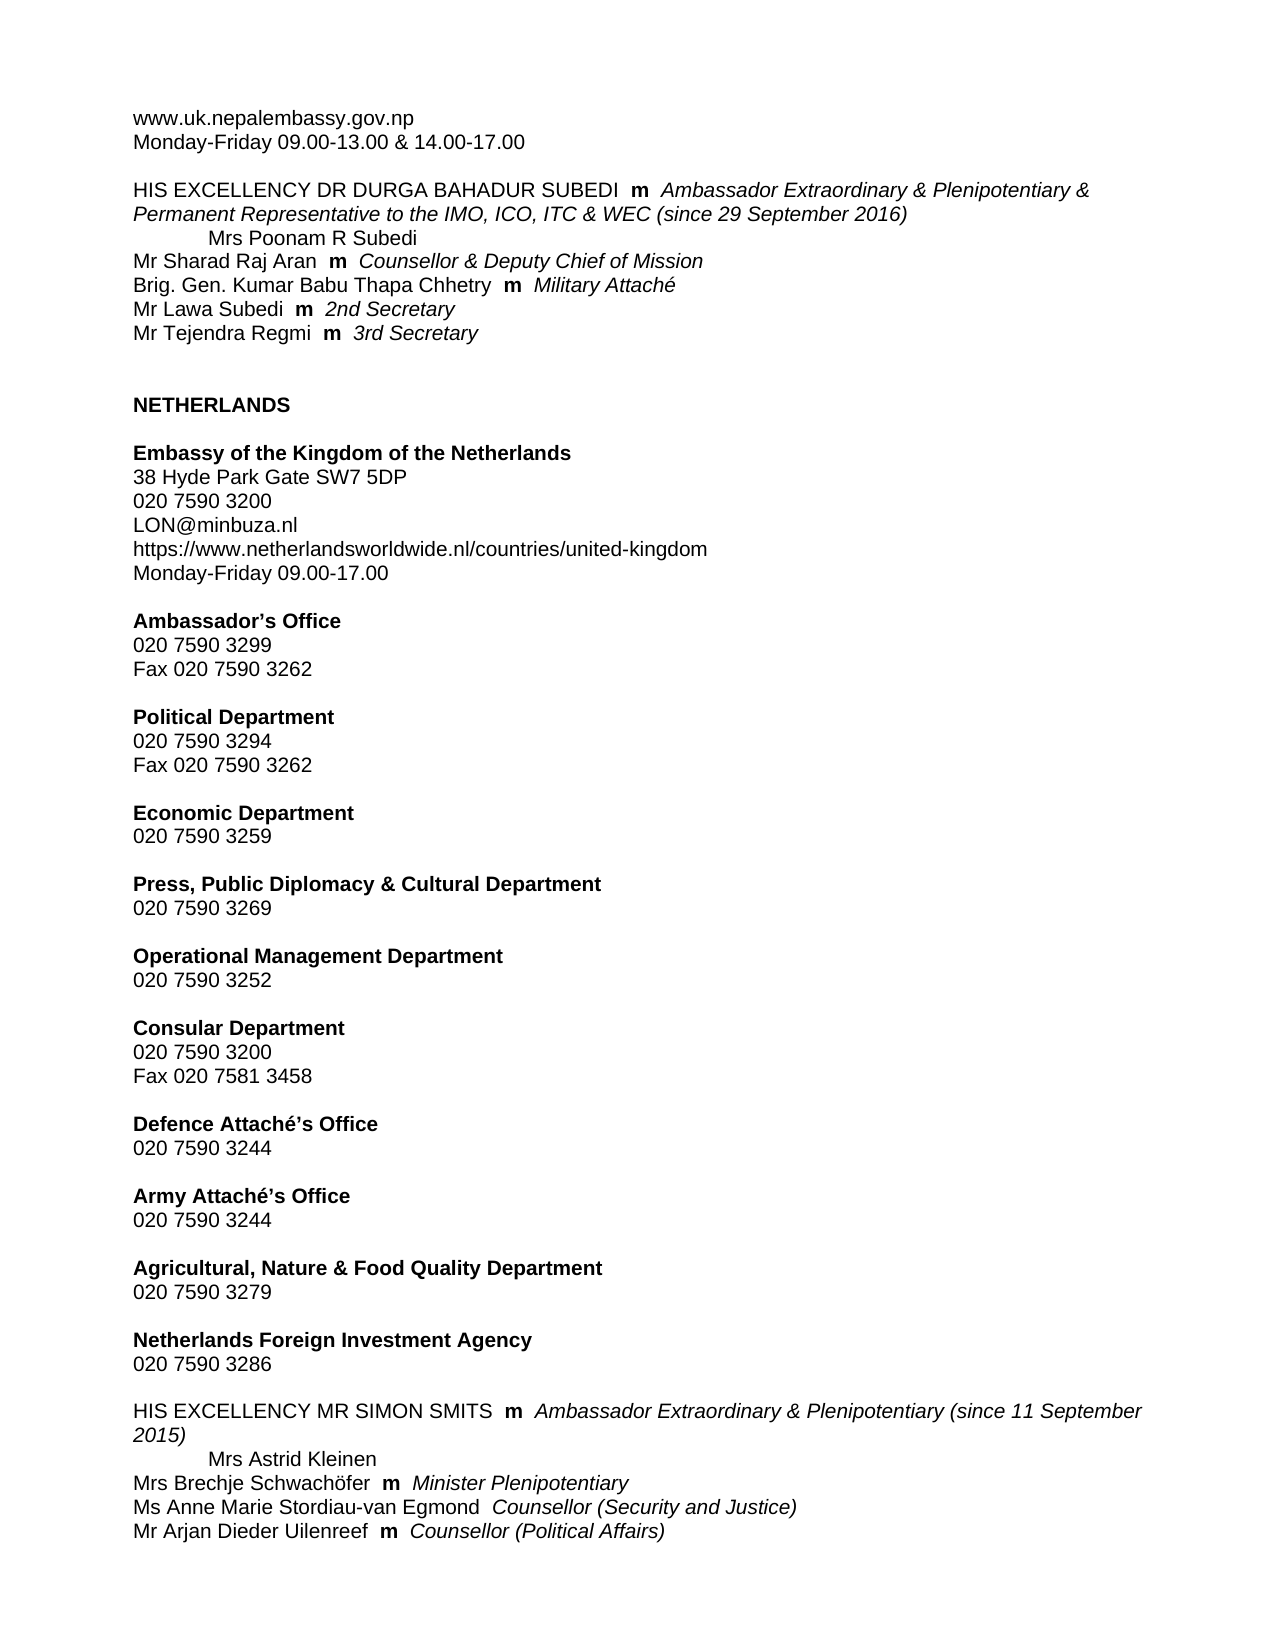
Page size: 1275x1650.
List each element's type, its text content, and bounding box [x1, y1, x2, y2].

text www.uk.nepalembassy.gov.np [133, 106, 1181, 129]
text 020 7590 3252 [133, 968, 1181, 992]
text Operational Management Department [133, 944, 1181, 968]
text Monday-Friday 09.00-13.00 & 14.00-17.00 [133, 129, 1181, 153]
text 020 7590 3244 [133, 1136, 1181, 1160]
text 38 Hyde Park Gate SW7 5DP [133, 465, 1181, 489]
text NETHERLANDS [133, 393, 1181, 417]
text Ms Anne Marie Stordiau-van Egmond Counsellor (Security and Justice) [133, 1495, 1181, 1519]
text Mrs Poonam R Subedi [133, 225, 1181, 249]
text 020 7590 3200 [133, 1040, 1181, 1064]
text 020 7590 3279 [133, 1279, 1181, 1303]
text Netherlands Foreign Investment Agency [133, 1327, 1181, 1351]
text Mr Lawa Subedi m 2nd Secretary [133, 297, 1181, 321]
text Political Department [133, 704, 1181, 728]
text Mr Arjan Dieder Uilenreef m Counsellor (Political Affairs) [133, 1519, 1181, 1543]
text HIS EXCELLENCY MR SIMON SMITS m Ambassador Extraordinary & Plenipotentiary (since 11 September 2015) [133, 1399, 1181, 1447]
text 020 7590 3200 [133, 489, 1181, 513]
text Consular Department [133, 1016, 1181, 1040]
text 020 7590 3269 [133, 896, 1181, 920]
text 020 7590 3294 [133, 728, 1181, 752]
text Mr Sharad Raj Aran m Counsellor & Deputy Chief of Mission [133, 249, 1181, 273]
text Mr Tejendra Regmi m 3rd Secretary [133, 321, 1181, 345]
text Mrs Brechje Schwachöfer m Minister Plenipotentiary [133, 1471, 1181, 1495]
text HIS EXCELLENCY DR DURGA BAHADUR SUBEDI m Ambassador Extraordinary & Plenipotentiary & Permanent Representative to the IMO, ICO, ITC & WEC (since 29 September 2016) [133, 177, 1181, 225]
text Defence Attaché’s Office [133, 1112, 1181, 1136]
text Press, Public Diplomacy & Cultural Department [133, 872, 1181, 896]
text Agricultural, Nature & Food Quality Department [133, 1256, 1181, 1279]
text 020 7590 3299 [133, 633, 1181, 657]
text Mrs Astrid Kleinen [133, 1447, 1181, 1471]
text Brig. Gen. Kumar Babu Thapa Chhetry m Military Attaché [133, 273, 1181, 297]
text Economic Department [133, 800, 1181, 824]
text https://www.netherlandsworldwide.nl/countries/united-kingdom [133, 537, 1181, 561]
text 020 7590 3244 [133, 1208, 1181, 1232]
text 020 7590 3286 [133, 1351, 1181, 1375]
text Embassy of the Kingdom of the Netherlands [133, 441, 1181, 465]
text Army Attaché’s Office [133, 1184, 1181, 1208]
text Fax 020 7590 3262 [133, 657, 1181, 681]
text Ambassador’s Office [133, 609, 1181, 633]
text Fax 020 7590 3262 [133, 752, 1181, 776]
text 020 7590 3259 [133, 824, 1181, 848]
text Fax 020 7581 3458 [133, 1064, 1181, 1088]
text LON@minbuza.nl [133, 513, 1181, 537]
text Monday-Friday 09.00-17.00 [133, 561, 1181, 585]
